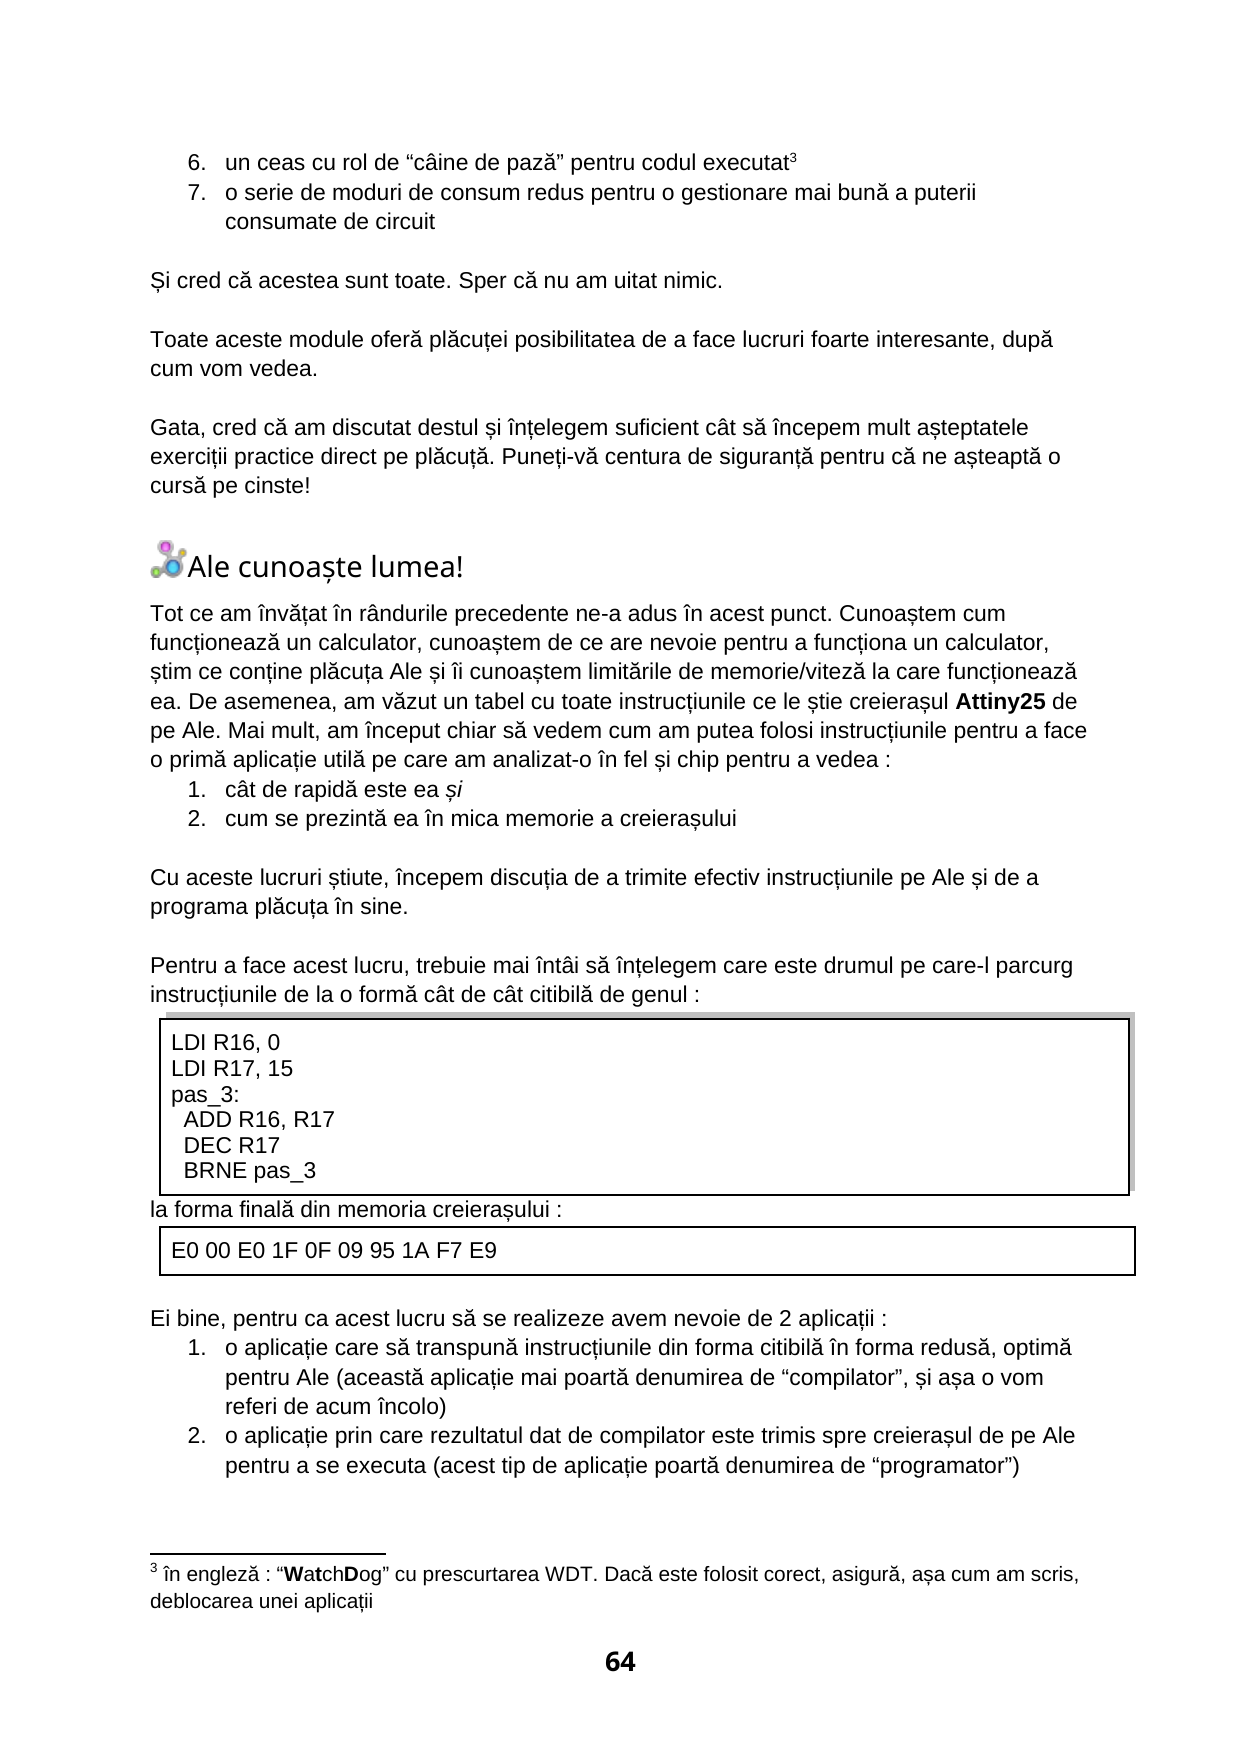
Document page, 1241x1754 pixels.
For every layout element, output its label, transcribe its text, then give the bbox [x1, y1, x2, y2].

subtitle Ale cunoaște lumea! [150, 540, 1091, 586]
list cum se prezintă ea în mica memorie a creierașului [187, 806, 1091, 832]
table_header LDI R16, 0 LDI R17, 15 pas_3: ADD R16, R17 DEC R17 BRNE pas_3 [161, 1020, 1128, 1194]
text Pentru a face acest lucru, trebuie mai întâi să înțelegem care este drumul pe care-l parcurg instrucțiunile de la o formă cât de cât citibilă de genul : [150, 953, 1091, 1008]
list în engleză : “WatchDog” cu prescurtarea WDT. Dacă este folosit corect, asigură, așa cum am scris, deblocarea unei aplicații [150, 1561, 1091, 1613]
list cât de rapidă este ea și [187, 777, 1091, 802]
text Tot ce am învățat în rândurile precedente ne-a adus în acest punct. Cunoaștem cum funcționează un calculator, cunoaștem de ce are nevoie pentru a funcționa un calculator, știm ce conține plăcuța Ale și îi cunoaștem limitările de memorie/viteză la care funcționează ea. De asemenea, am văzut un tabel cu toate instrucțiunile ce le știe creierașul Attiny25 de pe Ale. Mai mult, am început chiar să vedem cum am putea folosi instrucțiunile pentru a face o primă aplicație utilă pe care am analizat-o în fel și chip pentru a vedea : [150, 600, 1091, 773]
list o serie de moduri de consum redus pentru o gestionare mai bună a puterii consumate de circuit [187, 179, 1091, 234]
text Cu aceste lucruri știute, începem discuția de a trimite efectiv instrucțiunile pe Ale și de a programa plăcuța în sine. [150, 865, 1091, 920]
list o aplicație care să transpună instrucțiunile din forma citibilă în forma redusă, optimă pentru Ale (această aplicație mai poartă denumirea de “compilator”, și așa o vom referi de acum încolo) [187, 1335, 1091, 1419]
text Gata, cred că am discutat destul și înțelegem suficient cât să începem mult așteptatele exerciții practice direct pe plăcuță. Puneți-vă centura de siguranță pentru că ne așteaptă o cursă pe cinste! [150, 414, 1091, 499]
picture [150, 540, 188, 578]
list un ceas cu rol de “câine de pază” pentru codul executat [187, 150, 1091, 176]
text Și cred că acestea sunt toate. Sper că nu am uitat nimic. [150, 267, 1091, 293]
text Toate aceste module oferă plăcuței posibilitatea de a face lucruri foarte interesante, după cum vom vedea. [150, 326, 1091, 381]
text Ei bine, pentru ca acest lucru să se realizeze avem nevoie de 2 aplicații : [150, 1306, 1091, 1331]
text la forma finală din memoria creierașului : [150, 1196, 1091, 1222]
list o aplicație prin care rezultatul dat de compilator este trimis spre creierașul de pe Ale pentru a se executa (acest tip de aplicație poartă denumirea de “programator”) [187, 1423, 1091, 1478]
table_header E0 00 E0 1F 0F 09 95 1A F7 E9 [161, 1228, 1134, 1274]
